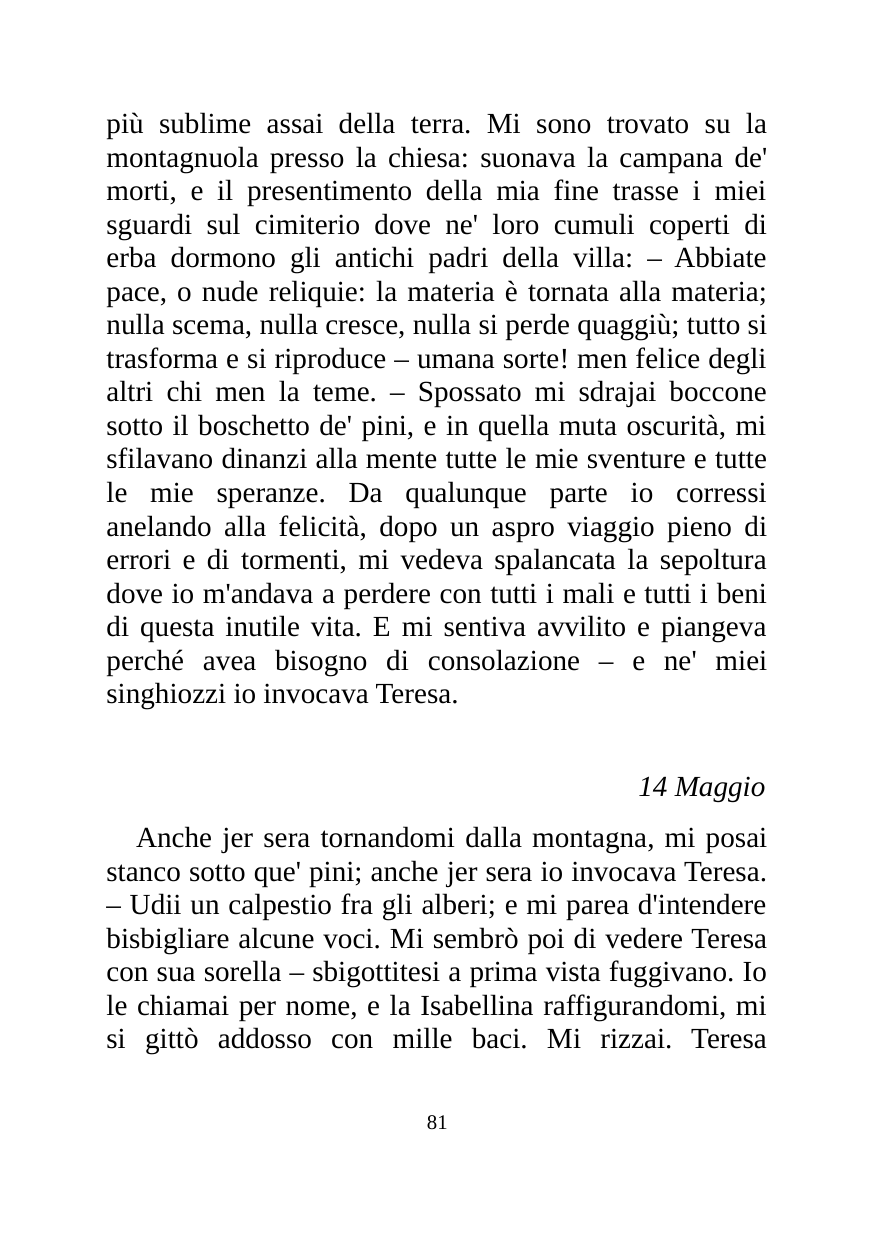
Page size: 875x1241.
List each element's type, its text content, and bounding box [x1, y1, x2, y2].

text più sublime assai della terra. Mi sono trovato su la montagnuola presso la chiesa: suonava la campana de' morti, e il presentimento della mia fine trasse i miei sguardi sul cimiterio dove ne' loro cumuli coperti di erba dormono gli antichi padri della villa: – Abbiate pace, o nude reliquie: la materia è tornata alla materia; nulla scema, nulla cresce, nulla si perde quaggiù; tutto si trasforma e si riproduce – umana sorte! men felice degli altri chi men la teme. – Spossato mi sdrajai boccone sotto il boschetto de' pini, e in quella muta oscurità, mi sfilavano dinanzi alla mente tutte le mie sventure e tutte le mie speranze. Da qualunque parte io corressi anelando alla felicità, dopo un aspro viaggio pieno di errori e di tormenti, mi vedeva spalancata la sepoltura dove io m'andava a perdere con tutti i mali e tutti i beni di questa inutile vita. E mi sentiva avvilito e piangeva perché avea bisogno di consolazione – e ne' miei singhiozzi io invocava Teresa. [106, 106, 768, 710]
text Anche jer sera tornandomi dalla montagna, mi posai stanco sotto que' pini; anche jer sera io invocava Teresa. – Udii un calpestio fra gli alberi; e mi parea d'intendere bisbigliare alcune voci. Mi sembrò poi di vedere Teresa con sua sorella – sbigottitesi a prima vista fuggivano. Io le chiamai per nome, e la Isabellina raffigurandomi, mi si gittò addosso con mille baci. Mi rizzai. Teresa [106, 820, 768, 1055]
text 14 Maggio [106, 769, 768, 803]
